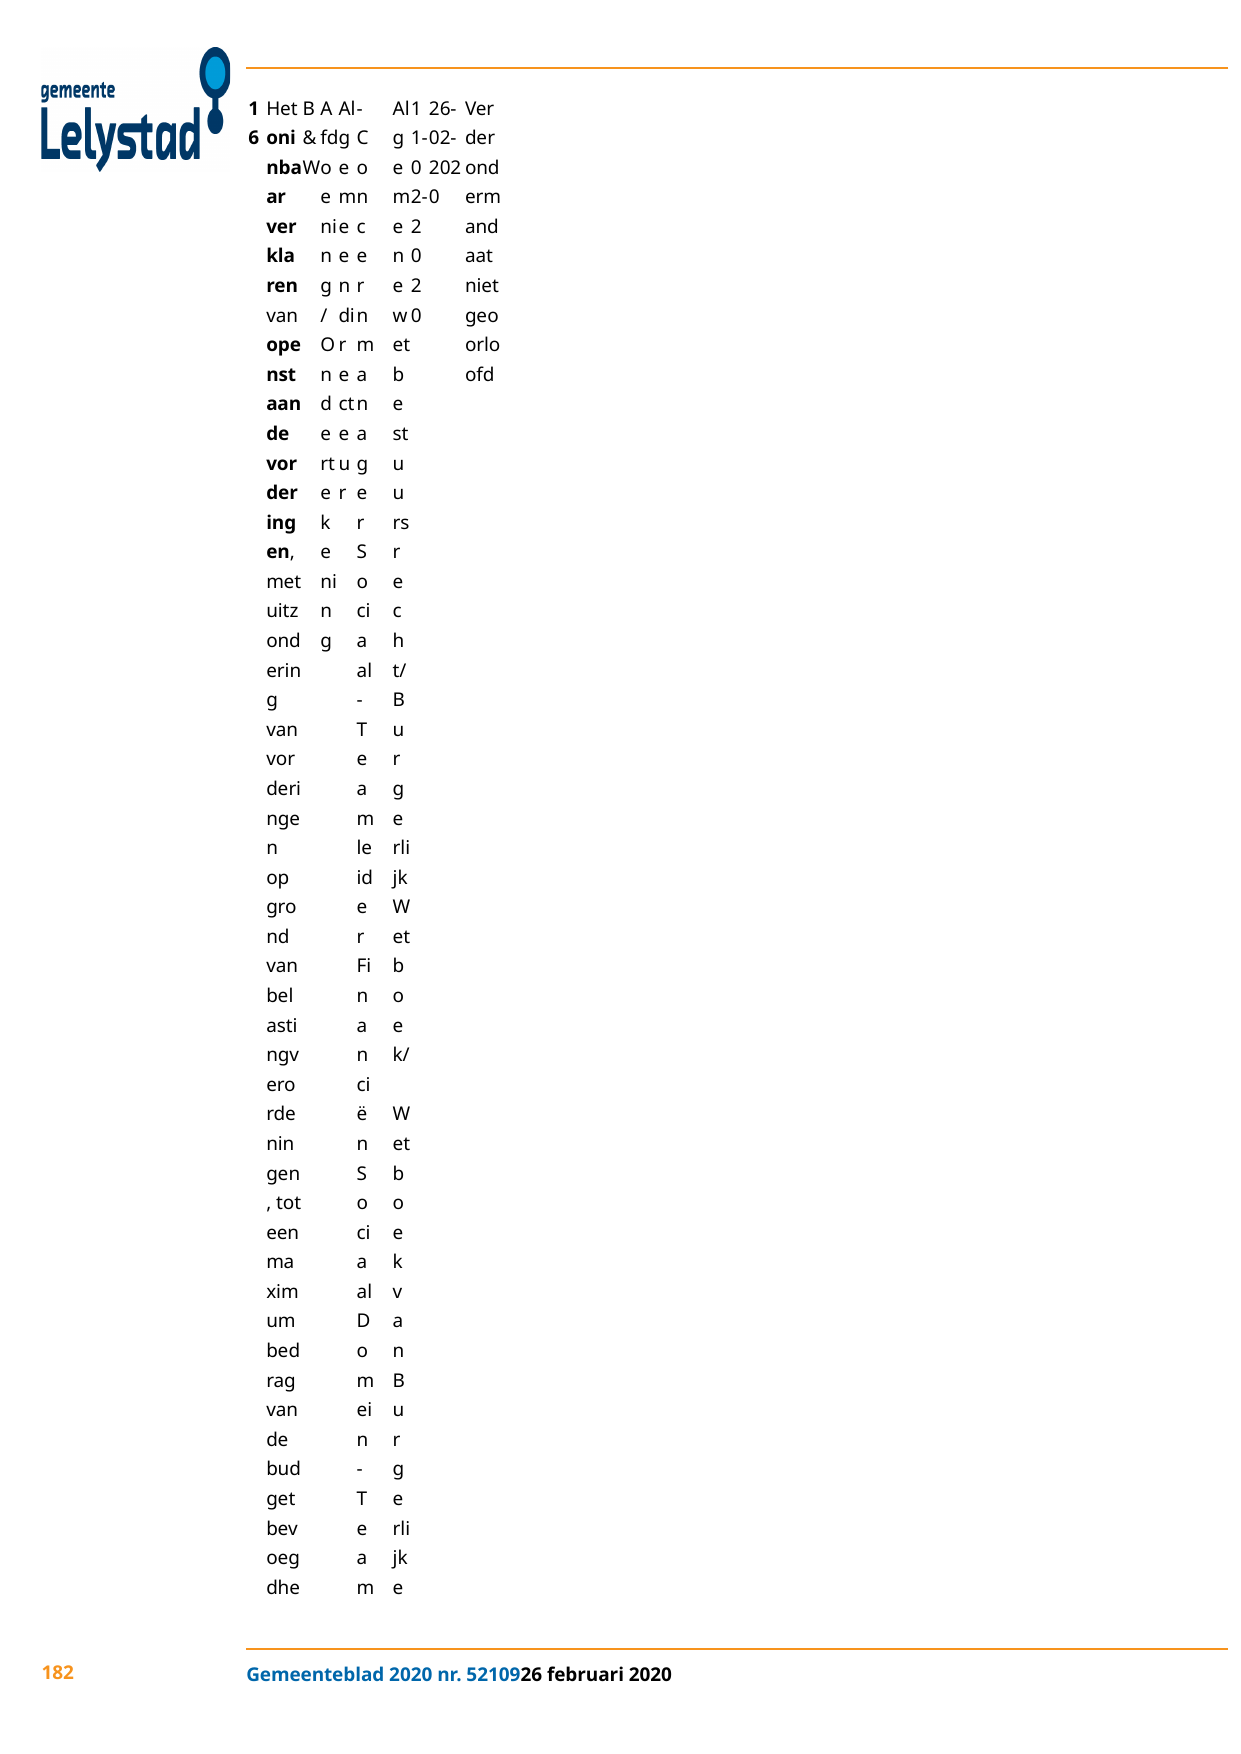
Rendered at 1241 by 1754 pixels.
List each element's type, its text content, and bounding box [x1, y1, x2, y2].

table_cell Algemene wet bestuursrecht/ Burgerlijk Wetboek/ Wetboek van Burgerlijke [393, 95, 411, 1600]
table_cell Het oninbaar verklaren van openstaande vorderingen, met uitzondering van vorderingen op grond van belastingverordeningen, tot een maximumbedrag van de budgetbevoegdhe [266, 95, 302, 1600]
table_cell - Concernmanager Sociaal - Teamleider Financiën Sociaal Domein - Team [356, 95, 374, 1600]
table_cell Verder ondermandaat niet geoorloofd [465, 95, 501, 1600]
table_cell [501, 95, 537, 1600]
picture [41, 47, 231, 172]
table_cell [627, 95, 645, 1600]
table_cell [664, 95, 681, 1600]
table_cell 26-02-2020 [429, 95, 465, 1600]
table_cell B&W [302, 95, 320, 1600]
table_cell [591, 95, 609, 1600]
table_cell 11-02-2020 [411, 95, 429, 1600]
table_cell [537, 95, 555, 1600]
table_cell [573, 95, 591, 1600]
table_cell [555, 95, 573, 1600]
table_cell Afdoening / Ondertekening [320, 95, 338, 1600]
table_cell 16 [248, 95, 266, 1600]
table_cell Algemeen directeur [338, 95, 356, 1600]
table_cell [374, 95, 392, 1600]
table_cell [645, 95, 663, 1600]
table_cell [609, 95, 627, 1600]
